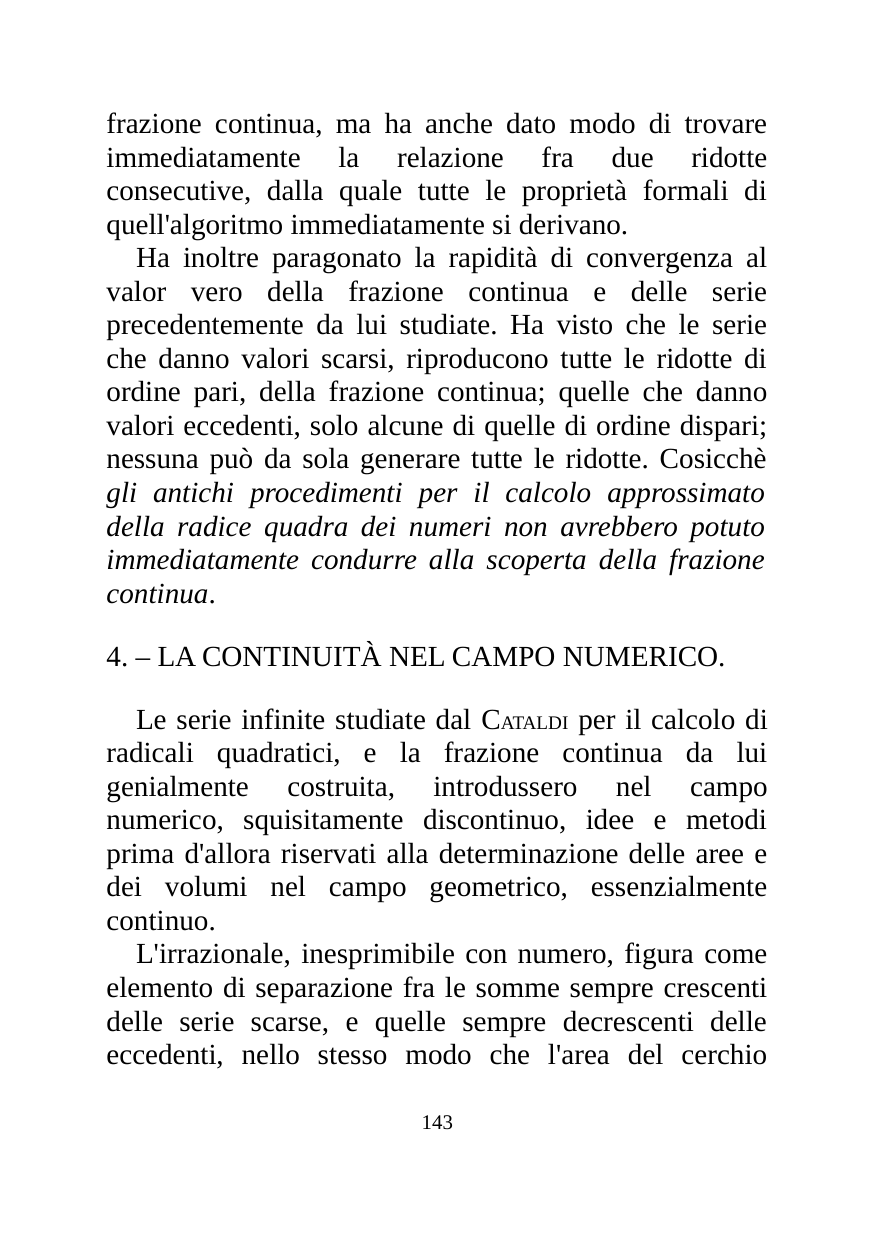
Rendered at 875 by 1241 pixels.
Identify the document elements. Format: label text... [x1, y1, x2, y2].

text Ha inoltre paragonato la rapidità di convergenza al valor vero della frazione continua e delle serie precedentemente da lui studiate. Ha visto che le serie che danno valori scarsi, riproducono tutte le ridotte di ordine pari, della frazione continua; quelle che danno valori eccedenti, solo alcune di quelle di ordine dispari; nessuna può da sola generare tutte le ridotte. Cosicchè gli antichi procedimenti per il calcolo approssimato della radice quadra dei numeri non avrebbero potuto immediatamente condurre alla scoperta della frazione continua. [106, 240, 768, 609]
subtitle 4. – LA CONTINUITÀ NEL CAMPO NUMERICO. [106, 639, 768, 672]
text L'irrazionale, inesprimibile con numero, figura come elemento di separazione fra le somme sempre crescenti delle serie scarse, e quelle sempre decrescenti delle eccedenti, nello stesso modo che l'area del cerchio [106, 937, 768, 1071]
text Le serie infinite studiate dal Cataldi per il calcolo di radicali quadratici, e la frazione continua da lui genialmente costruita, introdussero nel campo numerico, squisitamente discontinuo, idee e metodi prima d'allora riservati alla determinazione delle aree e dei volumi nel campo geometrico, essenzialmente continuo. [106, 702, 768, 937]
text frazione continua, ma ha anche dato modo di trovare immediatamente la relazione fra due ridotte consecutive, dalla quale tutte le proprietà formali di quell'algoritmo immediatamente si derivano. [106, 106, 768, 240]
